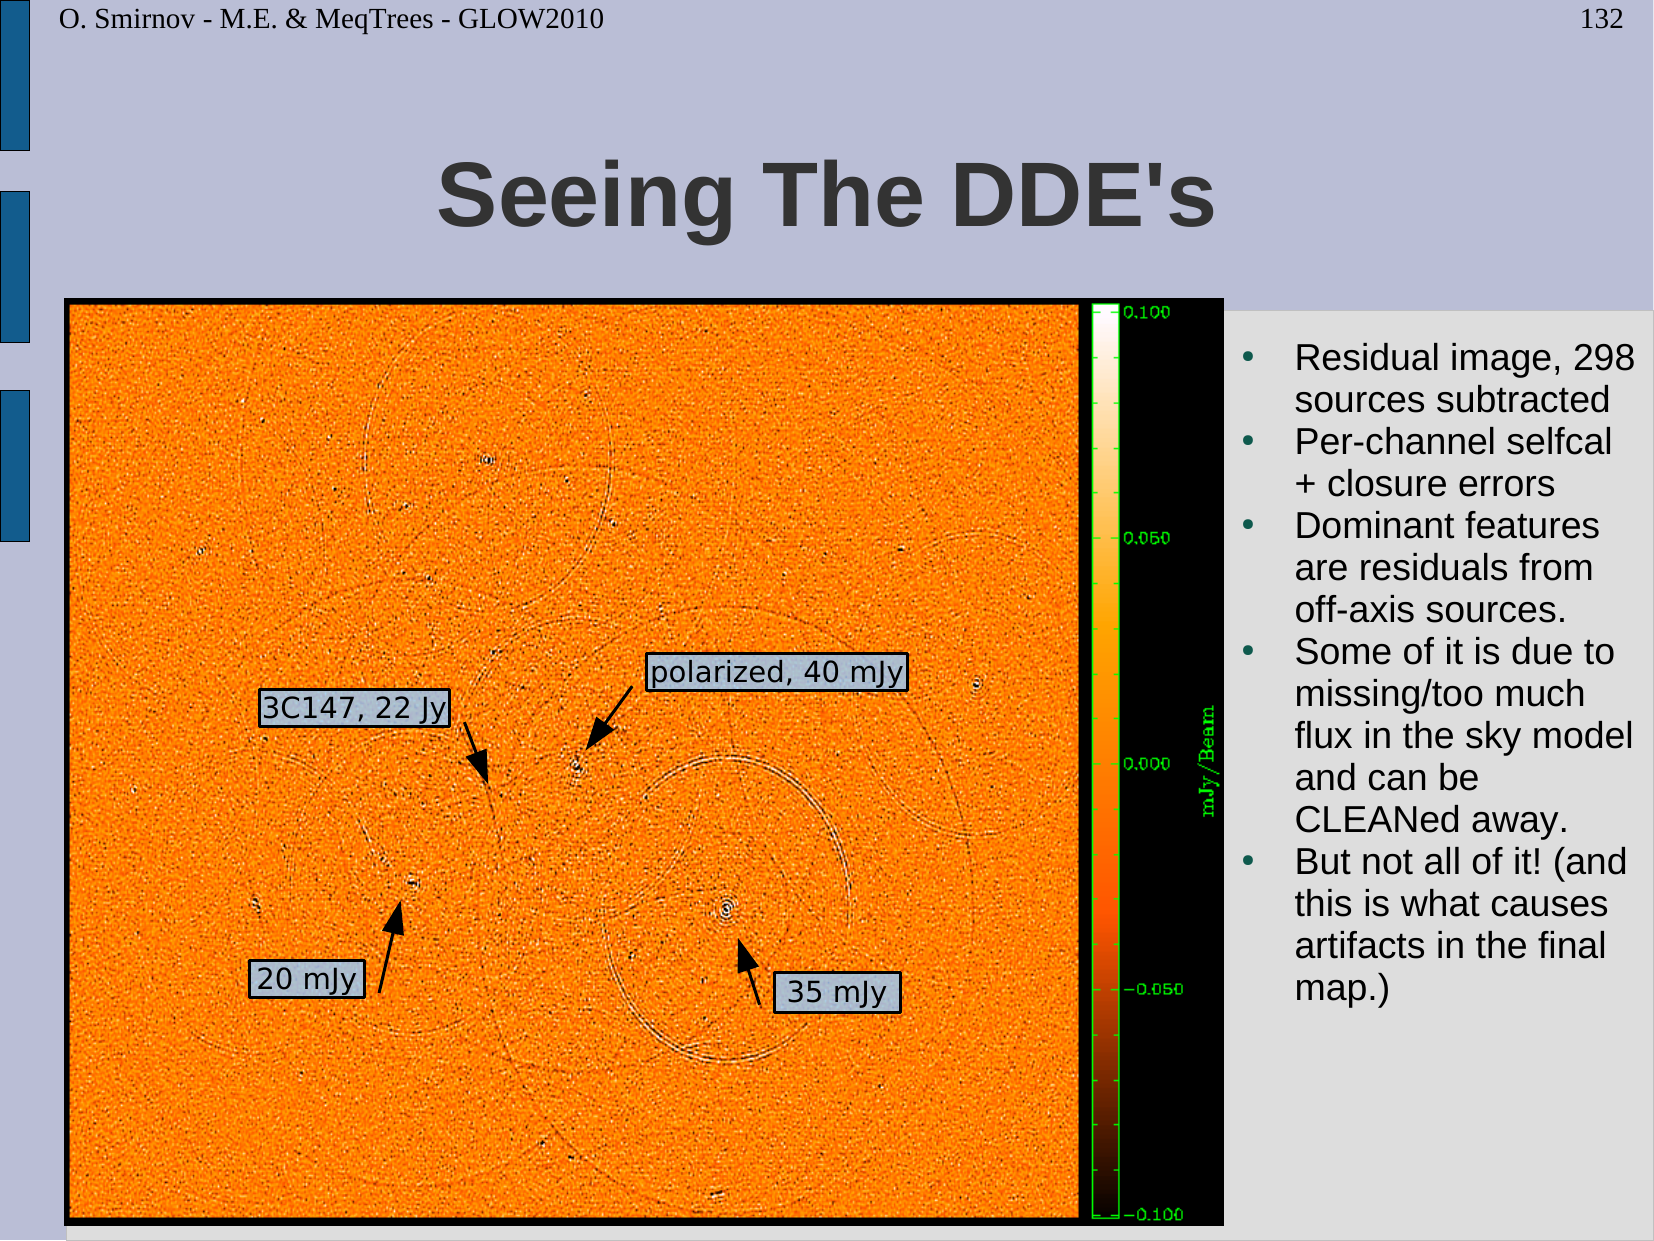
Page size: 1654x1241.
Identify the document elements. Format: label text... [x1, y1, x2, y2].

picture [64, 298, 1224, 1226]
text_box 35 mJy [774, 972, 900, 1013]
title Seeing The DDE's [121, 91, 1534, 299]
list Residual image, 298 sources subtracted Per-channel selfcal + closure errors Dominant features are residuals from off-axis sources. Some of it is due to missing/too much flux in the sky model and can be CLEANed away. But not all of it! (and this is what causes artifacts in the final map.) [1223, 336, 1643, 1180]
text_box 20 mJy [249, 960, 364, 998]
text_box 3C147, 22 Jy [259, 690, 450, 727]
text_box polarized, 40 mJy [647, 654, 907, 691]
